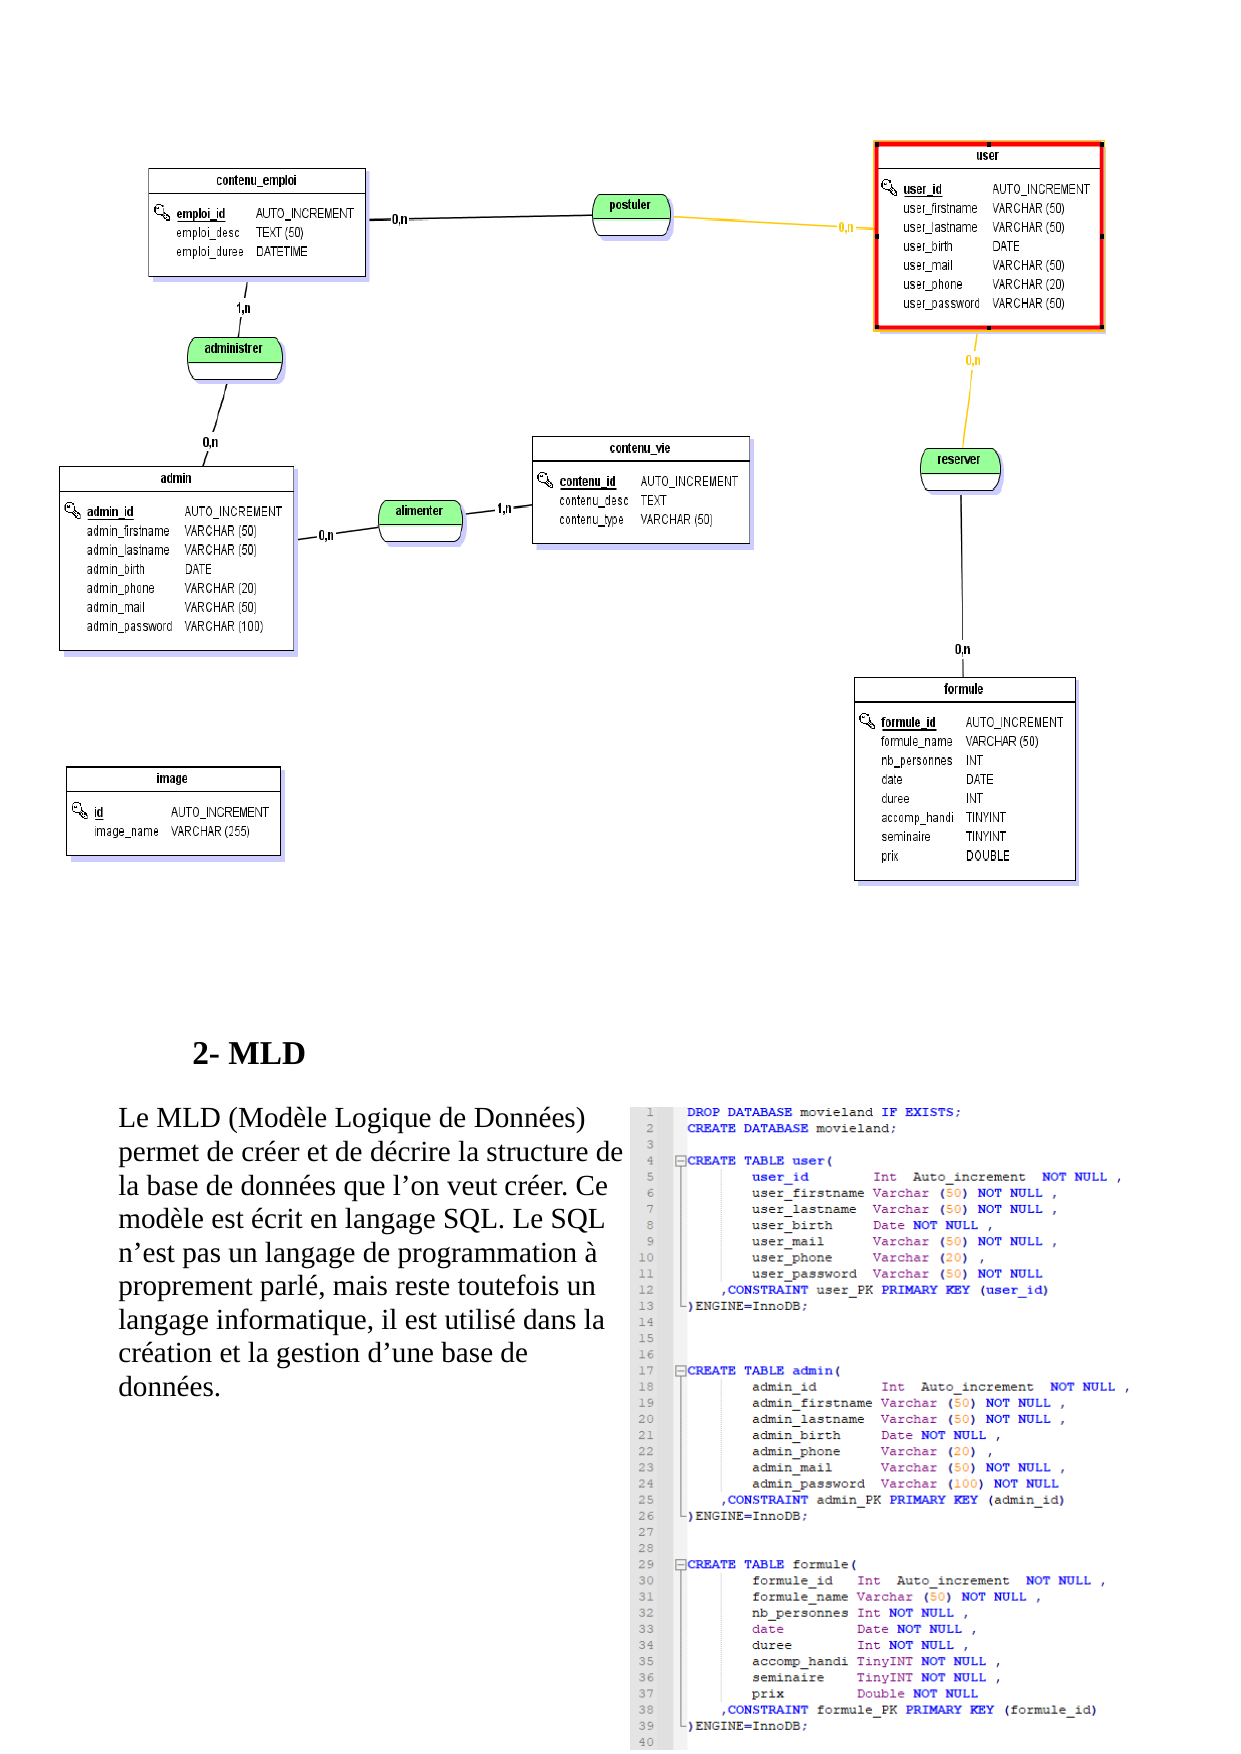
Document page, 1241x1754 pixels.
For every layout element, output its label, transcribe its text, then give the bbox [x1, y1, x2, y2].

text 2- MLD [118, 1033, 1122, 1072]
picture [630, 1107, 1240, 1750]
picture [4, 118, 1237, 1000]
text Le MLD (Modèle Logique de Données) permet de créer et de décrire la structure de la base de données que l’on veut créer. Ce modèle est écrit en langage SQL. Le SQL n’est pas un langage de programmation à proprement parlé, mais reste toutefois un langage informatique, il est utilisé dans la création et la gestion d’une base de données. [118, 1101, 1122, 1402]
